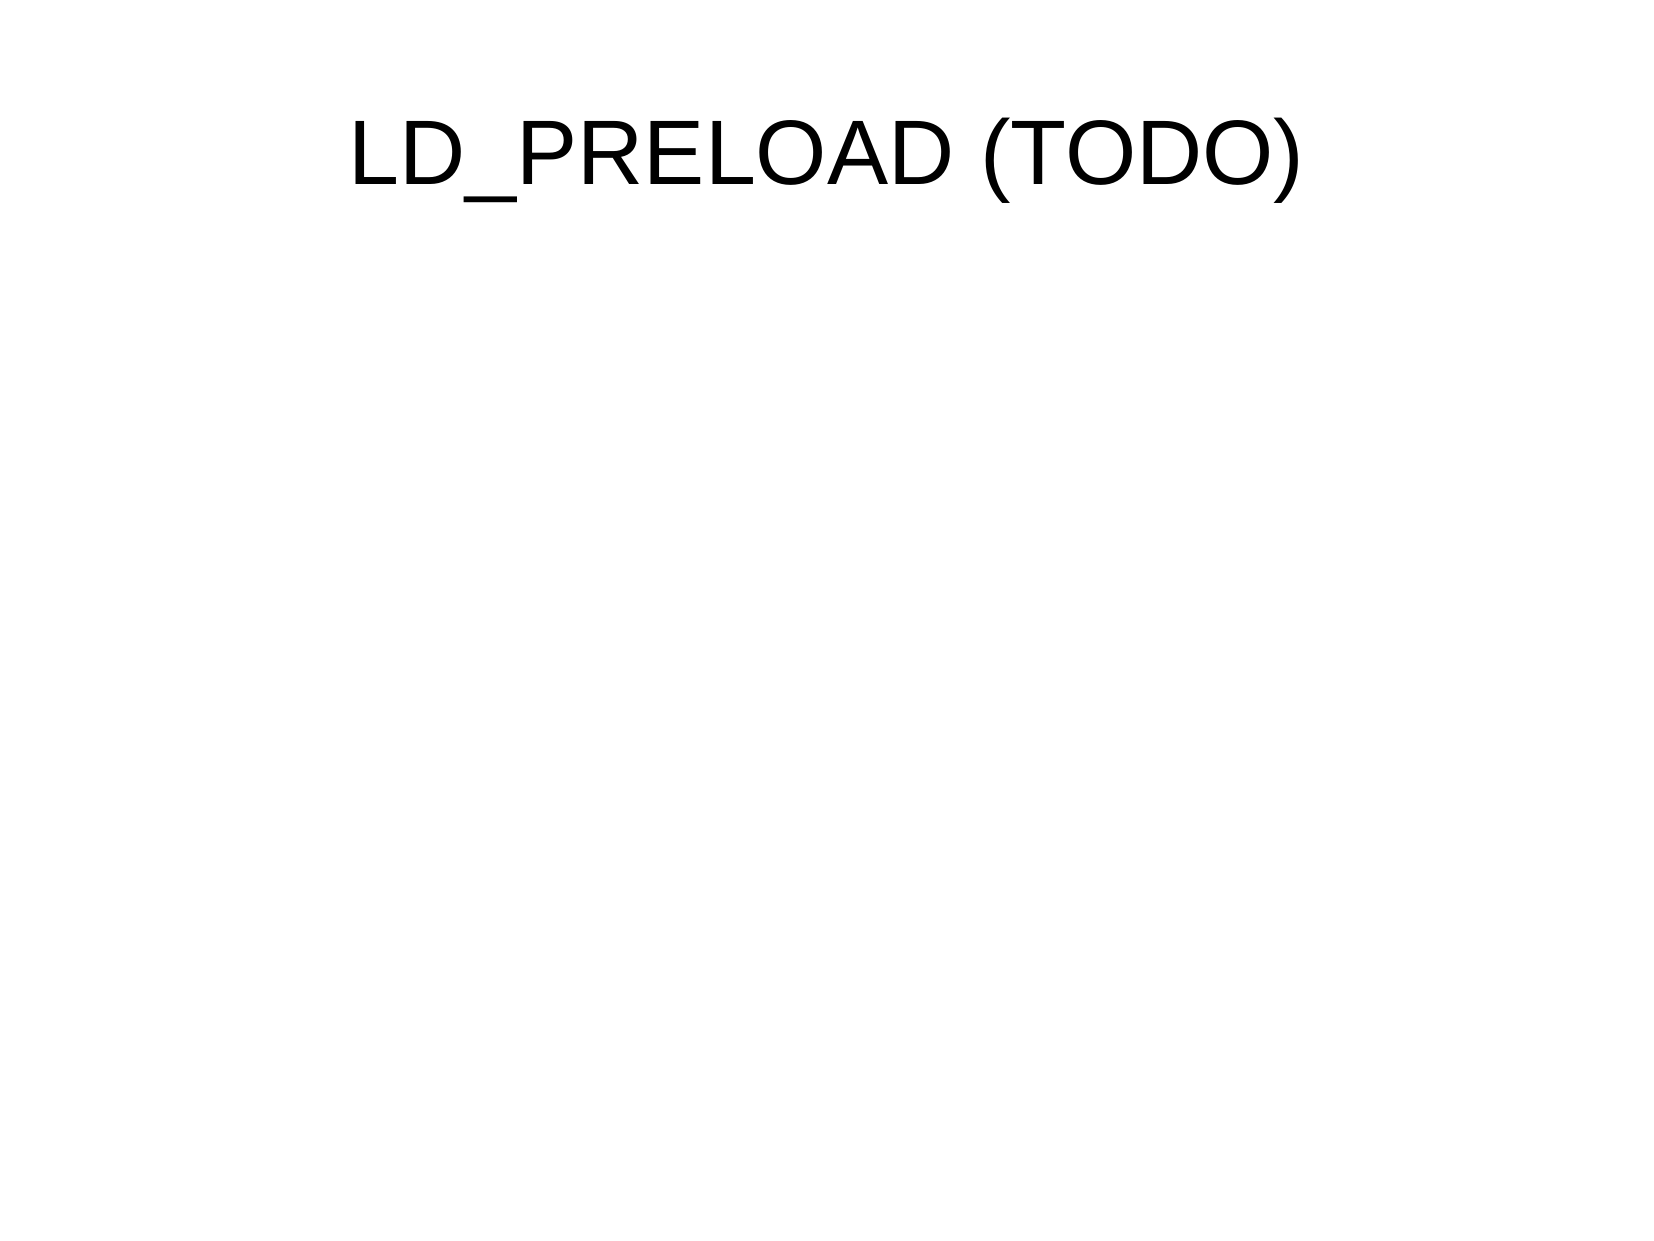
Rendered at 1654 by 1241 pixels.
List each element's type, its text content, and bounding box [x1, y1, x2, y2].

title LD_PRELOAD (TODO) [82, 49, 1571, 257]
